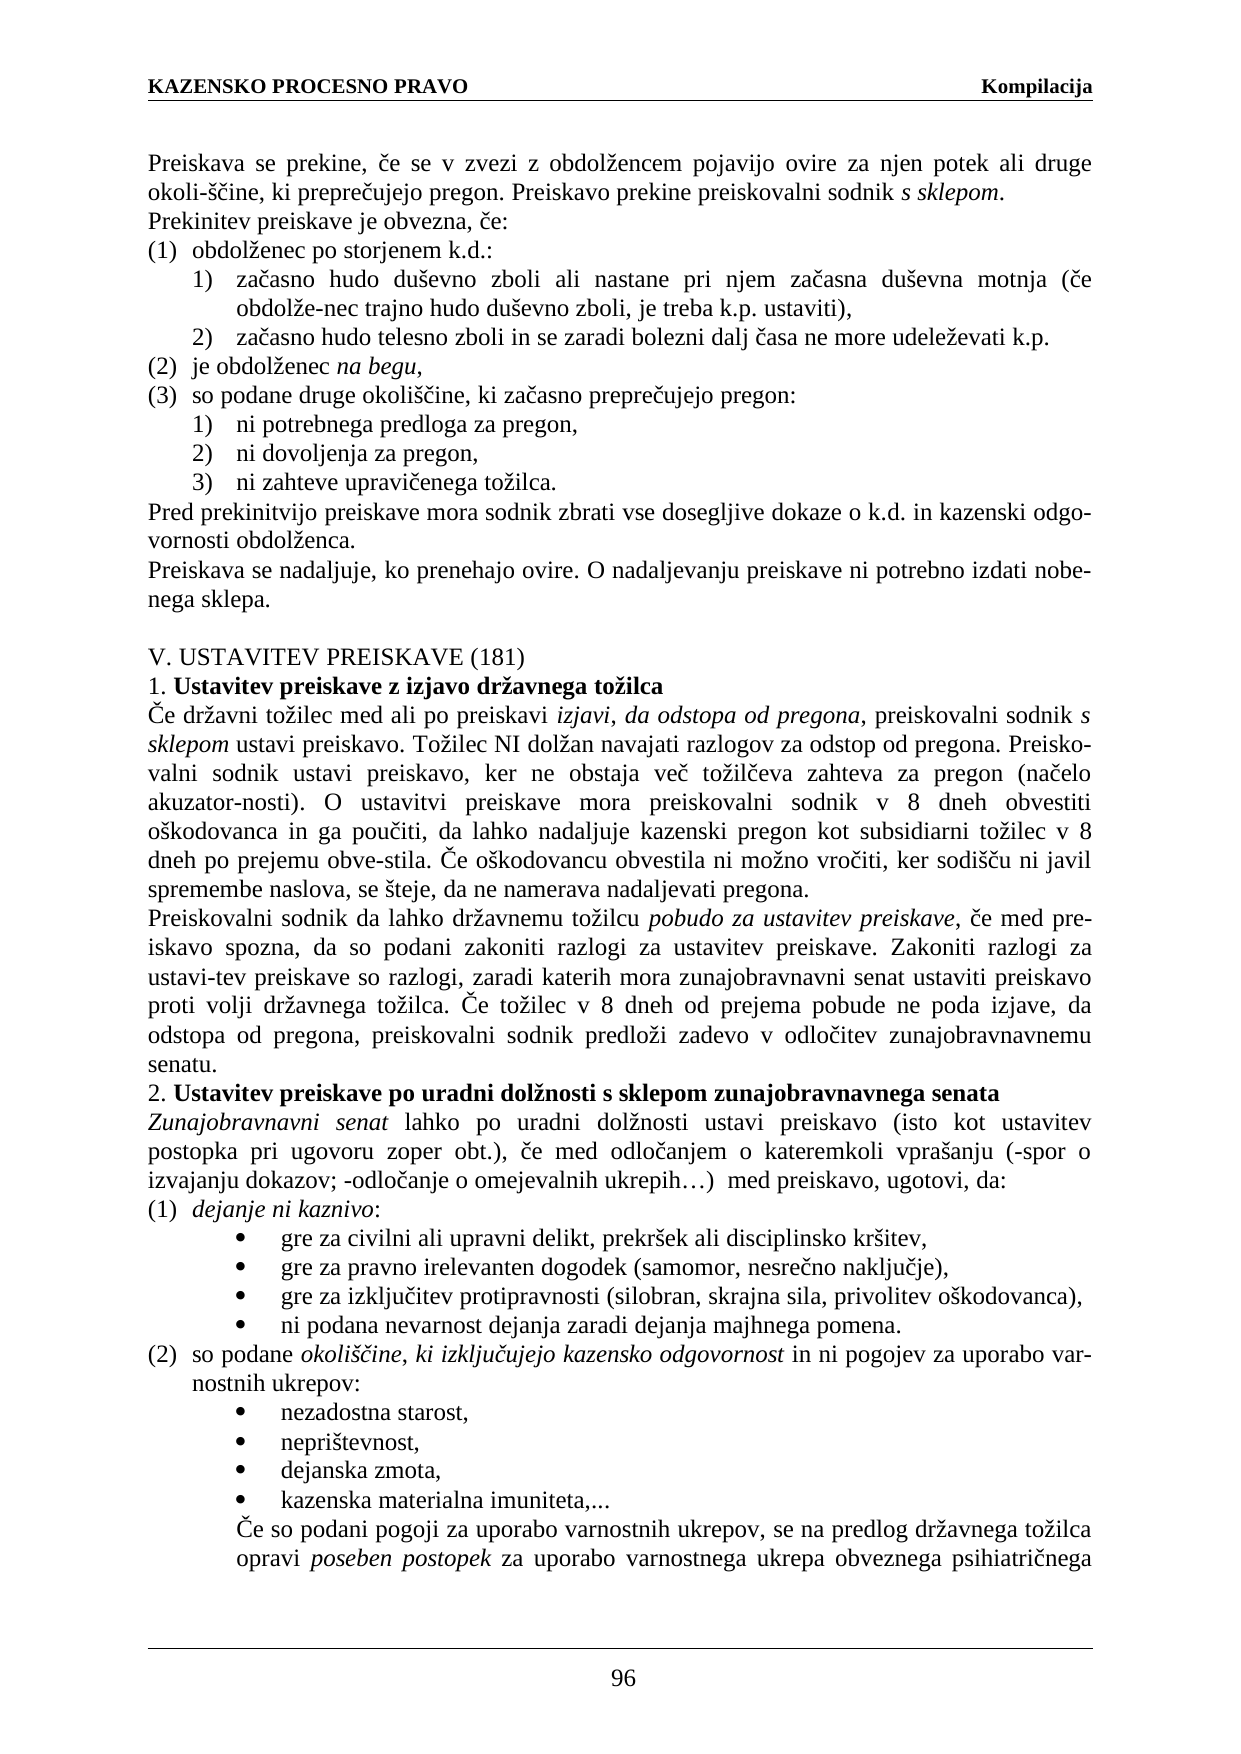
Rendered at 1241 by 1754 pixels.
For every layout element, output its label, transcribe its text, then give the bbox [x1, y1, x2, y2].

list ni podana nevarnost dejanja zaradi dejanja majhnega pomena. [236, 1310, 1093, 1339]
list dejanska zmota, [236, 1455, 1093, 1484]
text V. USTAVITEV PREISKAVE (181) [148, 642, 1093, 671]
list gre za pravno irelevanten dogodek (samomor, nesrečno naključje), [236, 1252, 1093, 1281]
list začasno hudo telesno zboli in se zaradi bolezni dalj časa ne more udeleževati k.p. [192, 322, 1093, 351]
text Če so podani pogoji za uporabo varnostnih ukrepov, se na predlog državnega tožilca opravi poseben postopek za uporabo varnostnega ukrepa obveznega psihiatričnega [236, 1513, 1093, 1572]
list so podane okoliščine, ki izključujejo kazensko odgovornost in ni pogojev za uporabo var-nostnih ukrepov: [148, 1339, 1093, 1397]
text Prekinitev preiskave je obvezna, če: [148, 206, 1093, 235]
list nezadostna starost, [236, 1397, 1093, 1426]
text 1. Ustavitev preiskave z izjavo državnega tožilca [148, 671, 1093, 700]
list ni zahteve upravičenega tožilca. [192, 467, 1093, 496]
list ni dovoljenja za pregon, [192, 438, 1093, 467]
text Če državni tožilec med ali po preiskavi izjavi, da odstopa od pregona, preiskovalni sodnik s sklepom ustavi preiskavo. Tožilec NI dolžan navajati razlogov za odstop od pregona. Preisko-valni sodnik ustavi preiskavo, ker ne obstaja več tožilčeva zahteva za pregon (načelo akuzator-nosti). O ustavitvi preiskave mora preiskovalni sodnik v 8 dneh obvestiti oškodovanca in ga poučiti, da lahko nadaljuje kazenski pregon kot subsidiarni tožilec v 8 dneh po prejemu obve-stila. Če oškodovancu obvestila ni možno vročiti, ker sodišču ni javil spremembe naslova, se šteje, da ne namerava nadaljevati pregona. [148, 700, 1093, 903]
text 2. Ustavitev preiskave po uradni dolžnosti s sklepom zunajobravnavnega senata [148, 1078, 1093, 1107]
text Preiskava se nadaljuje, ko prenehajo ovire. O nadaljevanju preiskave ni potrebno izdati nobe-nega sklepa. [148, 554, 1093, 613]
list gre za izključitev protipravnosti (silobran, skrajna sila, privolitev oškodovanca), [236, 1281, 1093, 1310]
list neprištevnost, [236, 1426, 1093, 1455]
list je obdolženec na begu, [148, 351, 1093, 380]
list začasno hudo duševno zboli ali nastane pri njem začasna duševna motnja (če obdolže-nec trajno hudo duševno zboli, je treba k.p. ustaviti), [192, 264, 1093, 322]
text Zunajobravnavni senat lahko po uradni dolžnosti ustavi preiskavo (isto kot ustavitev postopka pri ugovoru zoper obt.), če med odločanjem o kateremkoli vprašanju (-spor o izvajanju dokazov; -odločanje o omejevalnih ukrepih…) med preiskavo, ugotovi, da: [148, 1107, 1093, 1194]
text Pred prekinitvijo preiskave mora sodnik zbrati vse dosegljive dokaze o k.d. in kazenski odgo-vornosti obdolženca. [148, 496, 1093, 554]
list kazenska materialna imuniteta,... [236, 1484, 1093, 1513]
list gre za civilni ali upravni delikt, prekršek ali disciplinsko kršitev, [236, 1223, 1093, 1252]
list ni potrebnega predloga za pregon, [192, 409, 1093, 438]
list dejanje ni kaznivo: [148, 1194, 1093, 1223]
list so podane druge okoliščine, ki začasno preprečujejo pregon: [148, 380, 1093, 409]
list obdolženec po storjenem k.d.: [148, 235, 1093, 264]
text Preiskava se prekine, če se v zvezi z obdolžencem pojavijo ovire za njen potek ali druge okoli-ščine, ki preprečujejo pregon. Preiskavo prekine preiskovalni sodnik s sklepom. [148, 148, 1093, 206]
text Preiskovalni sodnik da lahko državnemu tožilcu pobudo za ustavitev preiskave, če med pre-iskavo spozna, da so podani zakoniti razlogi za ustavitev preiskave. Zakoniti razlogi za ustavi-tev preiskave so razlogi, zaradi katerih mora zunajobravnavni senat ustaviti preiskavo proti volji državnega tožilca. Če tožilec v 8 dneh od prejema pobude ne poda izjave, da odstopa od pregona, preiskovalni sodnik predloži zadevo v odločitev zunajobravnavnemu senatu. [148, 903, 1093, 1078]
